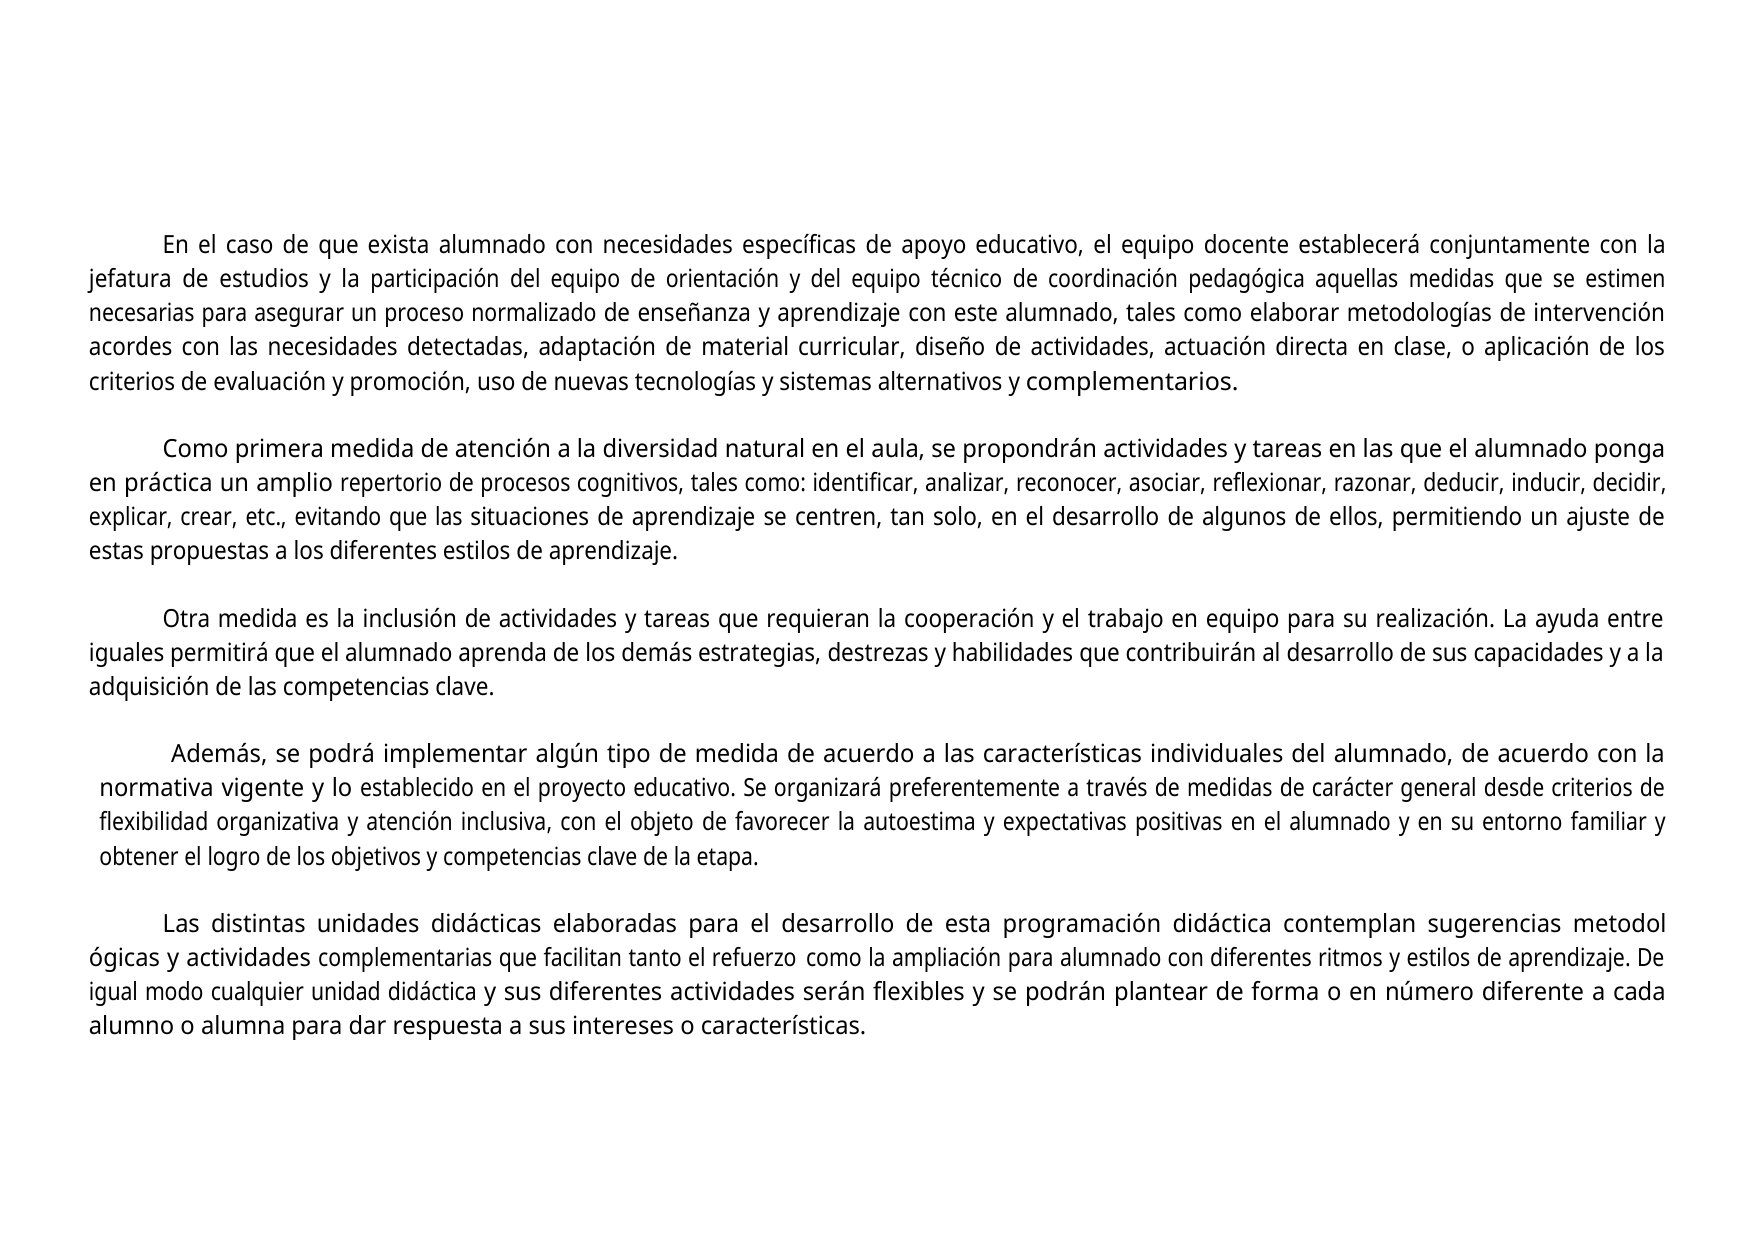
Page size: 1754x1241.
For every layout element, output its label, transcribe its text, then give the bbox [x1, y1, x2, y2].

text En el caso de que exista alumnado con necesidades específicas de apoyo educativo, el equipo docente establecerá conjuntamente con la jefatura de estudios y la participación del equipo de orientación y del equipo técnico de coordinación pedagógica aquellas medidas que se estimen necesarias para asegurar un proceso normalizado de enseñanza y aprendizaje con este alumnado, tales como elaborar metodologías de intervención acordes con las necesidades detectadas, adaptación de material curricular, diseño de actividades, actuación directa en clase, o aplicación de los criterios de evaluación y promoción, uso de nuevas tecnologías y sistemas alternativos y complementarios. [89, 227, 1666, 397]
text Otra medida es la inclusión de actividades y tareas que requieran la cooperación y el trabajo en equipo para su realización. La ayuda entre iguales permitirá que el alumnado aprenda de los demás estrategias, destrezas y habilidades que contribuirán al desarrollo de sus capacidades y a la adquisición de las competencias clave. [89, 600, 1665, 702]
text Como primera medida de atención a la diversidad natural en el aula, se propondrán actividades y tareas en las que el alumnado ponga en práctica un amplio repertorio de procesos cognitivos, tales como: identificar, analizar, reconocer, asociar, reflexionar, razonar, deducir, inducir, decidir, explicar, crear, etc., evitando que las situaciones de aprendizaje se centren, tan solo, en el desarrollo de algunos de ellos, permitiendo un ajuste de estas propuestas a los diferentes estilos de aprendizaje. [89, 431, 1666, 567]
text Las distintas unidades didácticas elaboradas para el desarrollo de esta programación didáctica contemplan sugerencias metodol ógicas y actividades complementarias que facilitan tanto el refuerzo como la ampliación para alumnado con diferentes ritmos y estilos de aprendizaje. De igual modo cualquier unidad didáctica y sus diferentes actividades serán flexibles y se podrán plantear de forma o en número diferente a cada alumno o alumna para dar respuesta a sus intereses o características. [89, 906, 1666, 1042]
text Además, se podrá implementar algún tipo de medida de acuerdo a las características individuales del alumnado, de acuerdo con la normativa vigente y lo establecido en el proyecto educativo. Se organizará preferentemente a través de medidas de carácter general desde criterios de flexibilidad organizativa y atención inclusiva, con el objeto de favorecer la autoestima y expectativas positivas en el alumnado y en su entorno familiar y obtener el logro de los objetivos y competencias clave de la etapa. [99, 736, 1666, 872]
